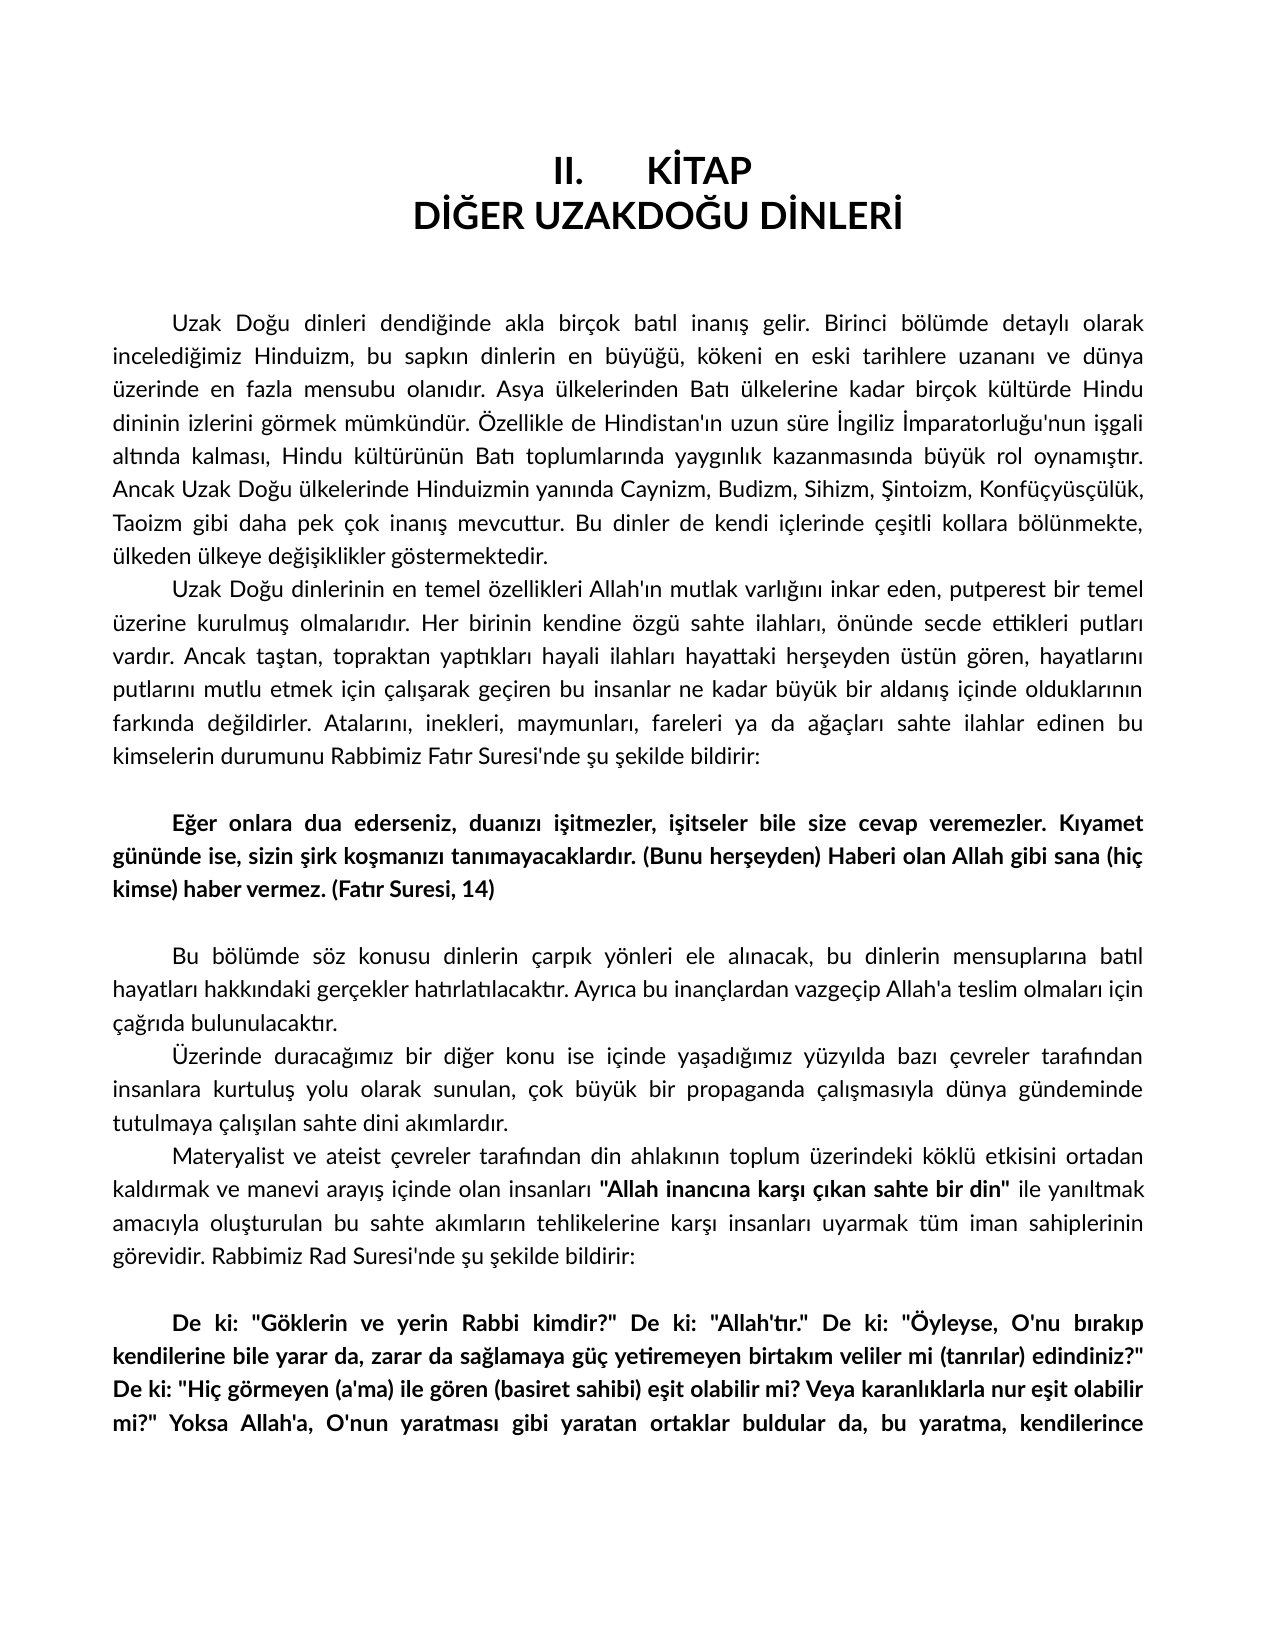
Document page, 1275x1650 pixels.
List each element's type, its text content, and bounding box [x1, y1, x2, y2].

text DİĞER UZAKDOĞU DİNLERİ [112, 193, 1145, 238]
text Bu bölümde söz konusu dinlerin çarpık yönleri ele alınacak, bu dinlerin mensuplarına batıl hayatları hakkındaki gerçekler hatırlatılacaktır. Ayrıca bu inançlardan vazgeçip Allah'a teslim olmaları için çağrıda bulunulacaktır. [112, 938, 1145, 1038]
text Uzak Doğu dinlerinin en temel özellikleri Allah'ın mutlak varlığını inkar eden, putperest bir temel üzerine kurulmuş olmalarıdır. Her birinin kendine özgü sahte ilahları, önünde secde ettikleri putları vardır. Ancak taştan, topraktan yaptıkları hayali ilahları hayattaki herşeyden üstün gören, hayatlarını putlarını mutlu etmek için çalışarak geçiren bu insanlar ne kadar büyük bir aldanış içinde olduklarının farkında değildirler. Atalarını, inekleri, maymunları, fareleri ya da ağaçları sahte ilahlar edinen bu kimselerin durumunu Rabbimiz Fatır Suresi'nde şu şekilde bildirir: [112, 571, 1145, 771]
list KİTAP [160, 148, 1145, 193]
text Üzerinde duracağımız bir diğer konu ise içinde yaşadığımız yüzyılda bazı çevreler tarafından insanlara kurtuluş yolu olarak sunulan, çok büyük bir propaganda çalışmasıyla dünya gündeminde tutulmaya çalışılan sahte dini akımlardır. [112, 1038, 1145, 1138]
text De ki: "Göklerin ve yerin Rabbi kimdir?" De ki: "Allah'tır." De ki: "Öyleyse, O'nu bırakıp kendilerine bile yarar da, zarar da sağlamaya güç yetiremeyen birtakım veliler mi (tanrılar) edindiniz?" De ki: "Hiç görmeyen (a'ma) ile gören (basiret sahibi) eşit olabilir mi? Veya karanlıklarla nur eşit olabilir mi?" Yoksa Allah'a, O'nun yaratması gibi yaratan ortaklar buldular da, bu yaratma, kendilerince [112, 1304, 1145, 1438]
text Materyalist ve ateist çevreler tarafından din ahlakının toplum üzerindeki köklü etkisini ortadan kaldırmak ve manevi arayış içinde olan insanları "Allah inancına karşı çıkan sahte bir din" ile yanıltmak amacıyla oluşturulan bu sahte akımların tehlikelerine karşı insanları uyarmak tüm iman sahiplerinin görevidir. Rabbimiz Rad Suresi'nde şu şekilde bildirir: [112, 1138, 1145, 1271]
text Eğer onlara dua ederseniz, duanızı işitmezler, işitseler bile size cevap veremezler. Kıyamet gününde ise, sizin şirk koşmanızı tanımayacaklardır. (Bunu herşeyden) Haberi olan Allah gibi sana (hiç kimse) haber vermez. (Fatır Suresi, 14) [112, 804, 1145, 904]
text Uzak Doğu dinleri dendiğinde akla birçok batıl inanış gelir. Birinci bölümde detaylı olarak incelediğimiz Hinduizm, bu sapkın dinlerin en büyüğü, kökeni en eski tarihlere uzananı ve dünya üzerinde en fazla mensubu olanıdır. Asya ülkelerinden Batı ülkelerine kadar birçok kültürde Hindu dininin izlerini görmek mümkündür. Özellikle de Hindistan'ın uzun süre İngiliz İmparatorluğu'nun işgali altında kalması, Hindu kültürünün Batı toplumlarında yaygınlık kazanmasında büyük rol oynamıştır. Ancak Uzak Doğu ülkelerinde Hinduizmin yanında Caynizm, Budizm, Sihizm, Şintoizm, Konfüçyüsçülük, Taoizm gibi daha pek çok inanış mevcuttur. Bu dinler de kendi içlerinde çeşitli kollara bölünmekte, ülkeden ülkeye değişiklikler göstermektedir. [112, 304, 1145, 571]
